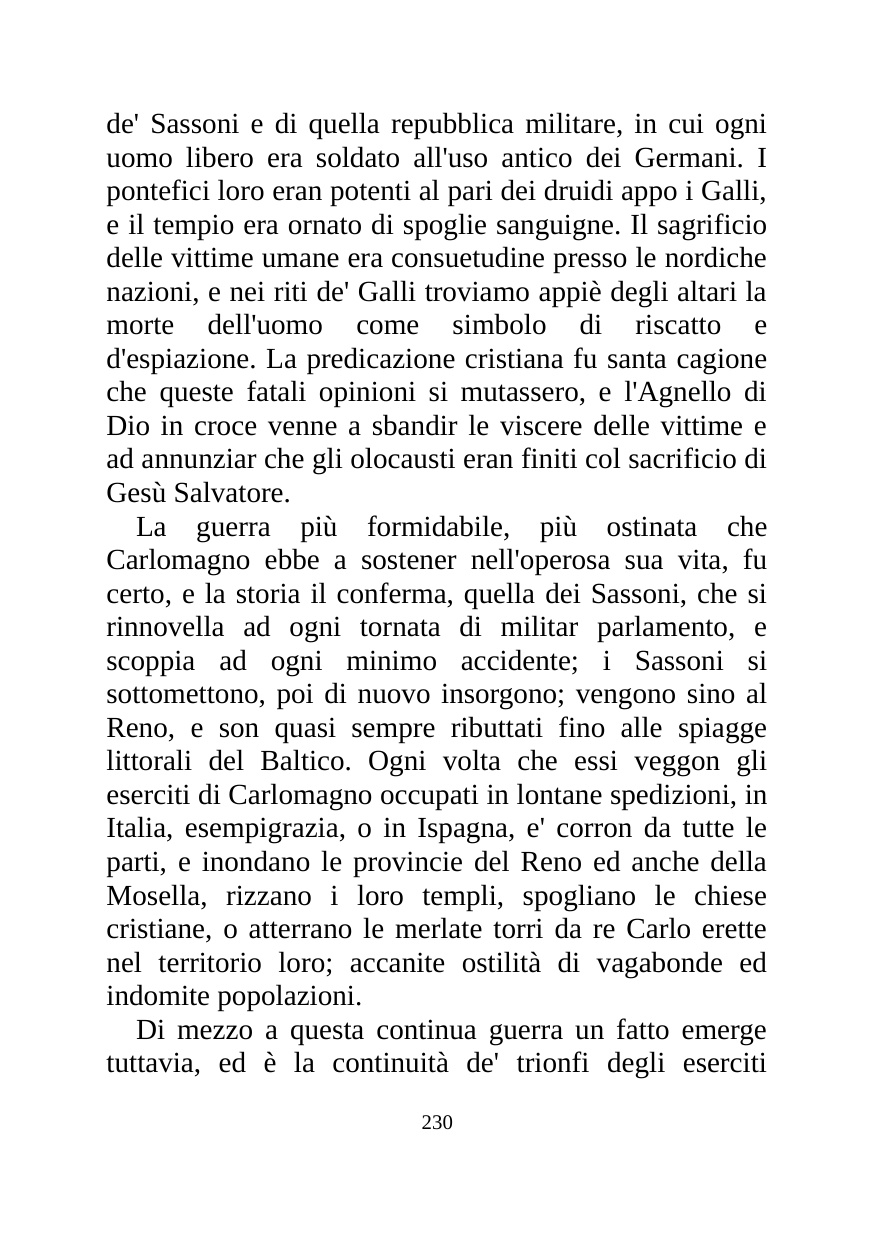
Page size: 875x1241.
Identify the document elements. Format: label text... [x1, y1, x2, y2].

text La guerra più formidabile, più ostinata che Carlomagno ebbe a sostener nell'operosa sua vita, fu certo, e la storia il conferma, quella dei Sassoni, che si rinnovella ad ogni tornata di militar parlamento, e scoppia ad ogni minimo accidente; i Sassoni si sottomettono, poi di nuovo insorgono; vengono sino al Reno, e son quasi sempre ributtati fino alle spiagge littorali del Baltico. Ogni volta che essi veggon gli eserciti di Carlomagno occupati in lontane spedizioni, in Italia, esempigrazia, o in Ispagna, e' corron da tutte le parti, e inondano le provincie del Reno ed anche della Mosella, rizzano i loro templi, spogliano le chiese cristiane, o atterrano le merlate torri da re Carlo erette nel territorio loro; accanite ostilità di vagabonde ed indomite popolazioni. [106, 509, 768, 1012]
text de' Sassoni e di quella repubblica militare, in cui ogni uomo libero era soldato all'uso antico dei Germani. I pontefici loro eran potenti al pari dei druidi appo i Galli, e il tempio era ornato di spoglie sanguigne. Il sagrificio delle vittime umane era consuetudine presso le nordiche nazioni, e nei riti de' Galli troviamo appiè degli altari la morte dell'uomo come simbolo di riscatto e d'espiazione. La predicazione cristiana fu santa cagione che queste fatali opinioni si mutassero, e l'Agnello di Dio in croce venne a sbandir le viscere delle vittime e ad annunziar che gli olocausti eran finiti col sacrificio di Gesù Salvatore. [106, 106, 768, 509]
text Di mezzo a questa continua guerra un fatto emerge tuttavia, ed è la continuità de' trionfi degli eserciti [106, 1012, 768, 1079]
